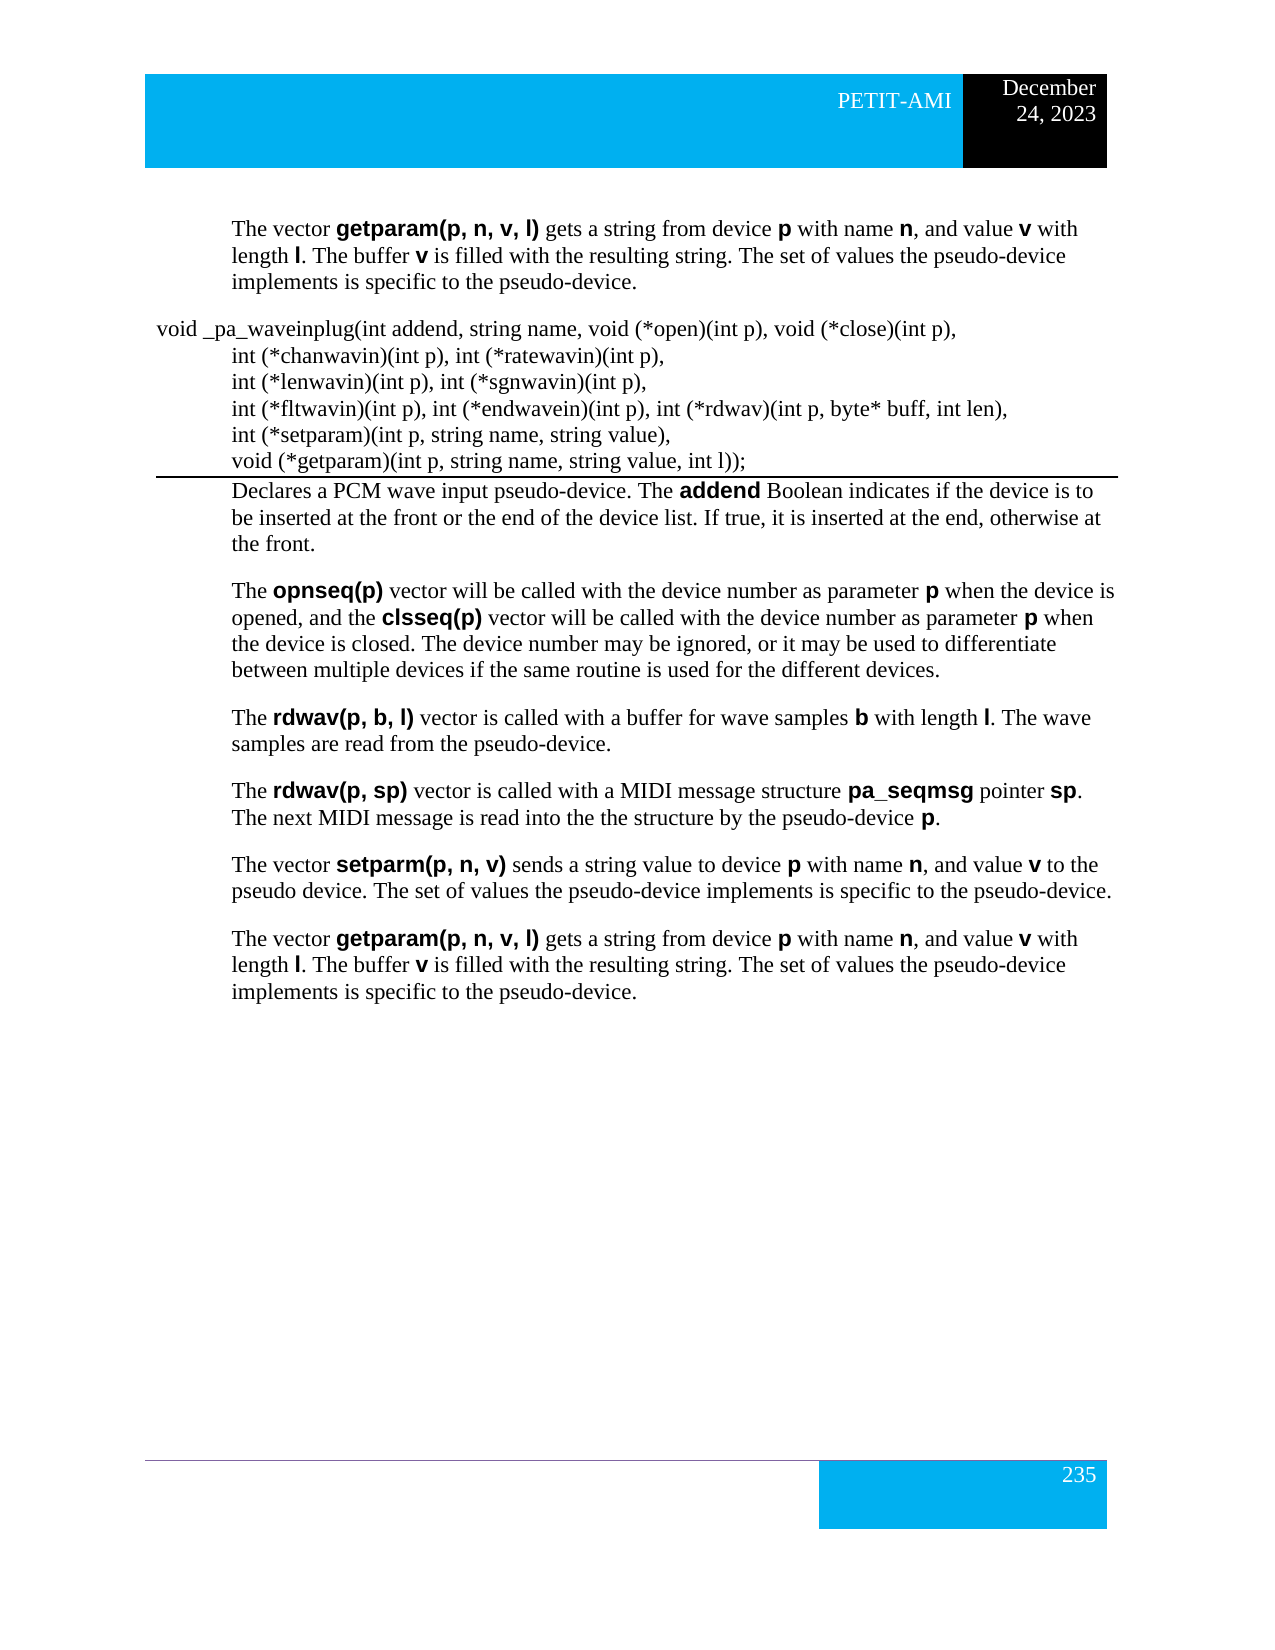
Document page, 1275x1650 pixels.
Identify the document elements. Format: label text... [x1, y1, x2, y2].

text Declares a PCM wave input pseudo-device. The addend Boolean indicates if the device is to be inserted at the front or the end of the device list. If true, it is inserted at the end, otherwise at the front. [231, 478, 1118, 556]
text int (*setparam)(int p, string name, string value), [156, 421, 1118, 447]
text void (*getparam)(int p, string name, string value, int l)); [156, 447, 1118, 476]
text The vector getparam(p, n, v, l) gets a string from device p with name n, and value v with length l. The buffer v is filled with the resulting string. The set of values the pseudo-device implements is specific to the pseudo-device. [231, 215, 1118, 295]
text The vector getparam(p, n, v, l) gets a string from device p with name n, and value v with length l. The buffer v is filled with the resulting string. The set of values the pseudo-device implements is specific to the pseudo-device. [231, 925, 1118, 1004]
text The opnseq(p) vector will be called with the device number as parameter p when the device is opened, and the clsseq(p) vector will be called with the device number as parameter p when the device is closed. The device number may be ignored, or it may be used to differentiate between multiple devices if the same routine is used for the different devices. [231, 577, 1118, 683]
text void _pa_waveinplug(int addend, string name, void (*open)(int p), void (*close)(int p), [156, 316, 1118, 342]
text The rdwav(p, sp) vector is called with a MIDI message structure pa_seqmsg pointer sp. The next MIDI message is read into the the structure by the pseudo-device p. [231, 777, 1118, 830]
text The vector setparm(p, n, v) sends a string value to device p with name n, and value v to the pseudo device. The set of values the pseudo-device implements is specific to the pseudo-device. [231, 851, 1118, 904]
text int (*chanwavin)(int p), int (*ratewavin)(int p), [156, 342, 1118, 368]
text The rdwav(p, b, l) vector is called with a buffer for wave samples b with length l. The wave samples are read from the pseudo-device. [231, 704, 1118, 757]
text int (*lenwavin)(int p), int (*sgnwavin)(int p), [156, 368, 1118, 394]
text int (*fltwavin)(int p), int (*endwavein)(int p), int (*rdwav)(int p, byte* buff, int len), [156, 394, 1118, 421]
